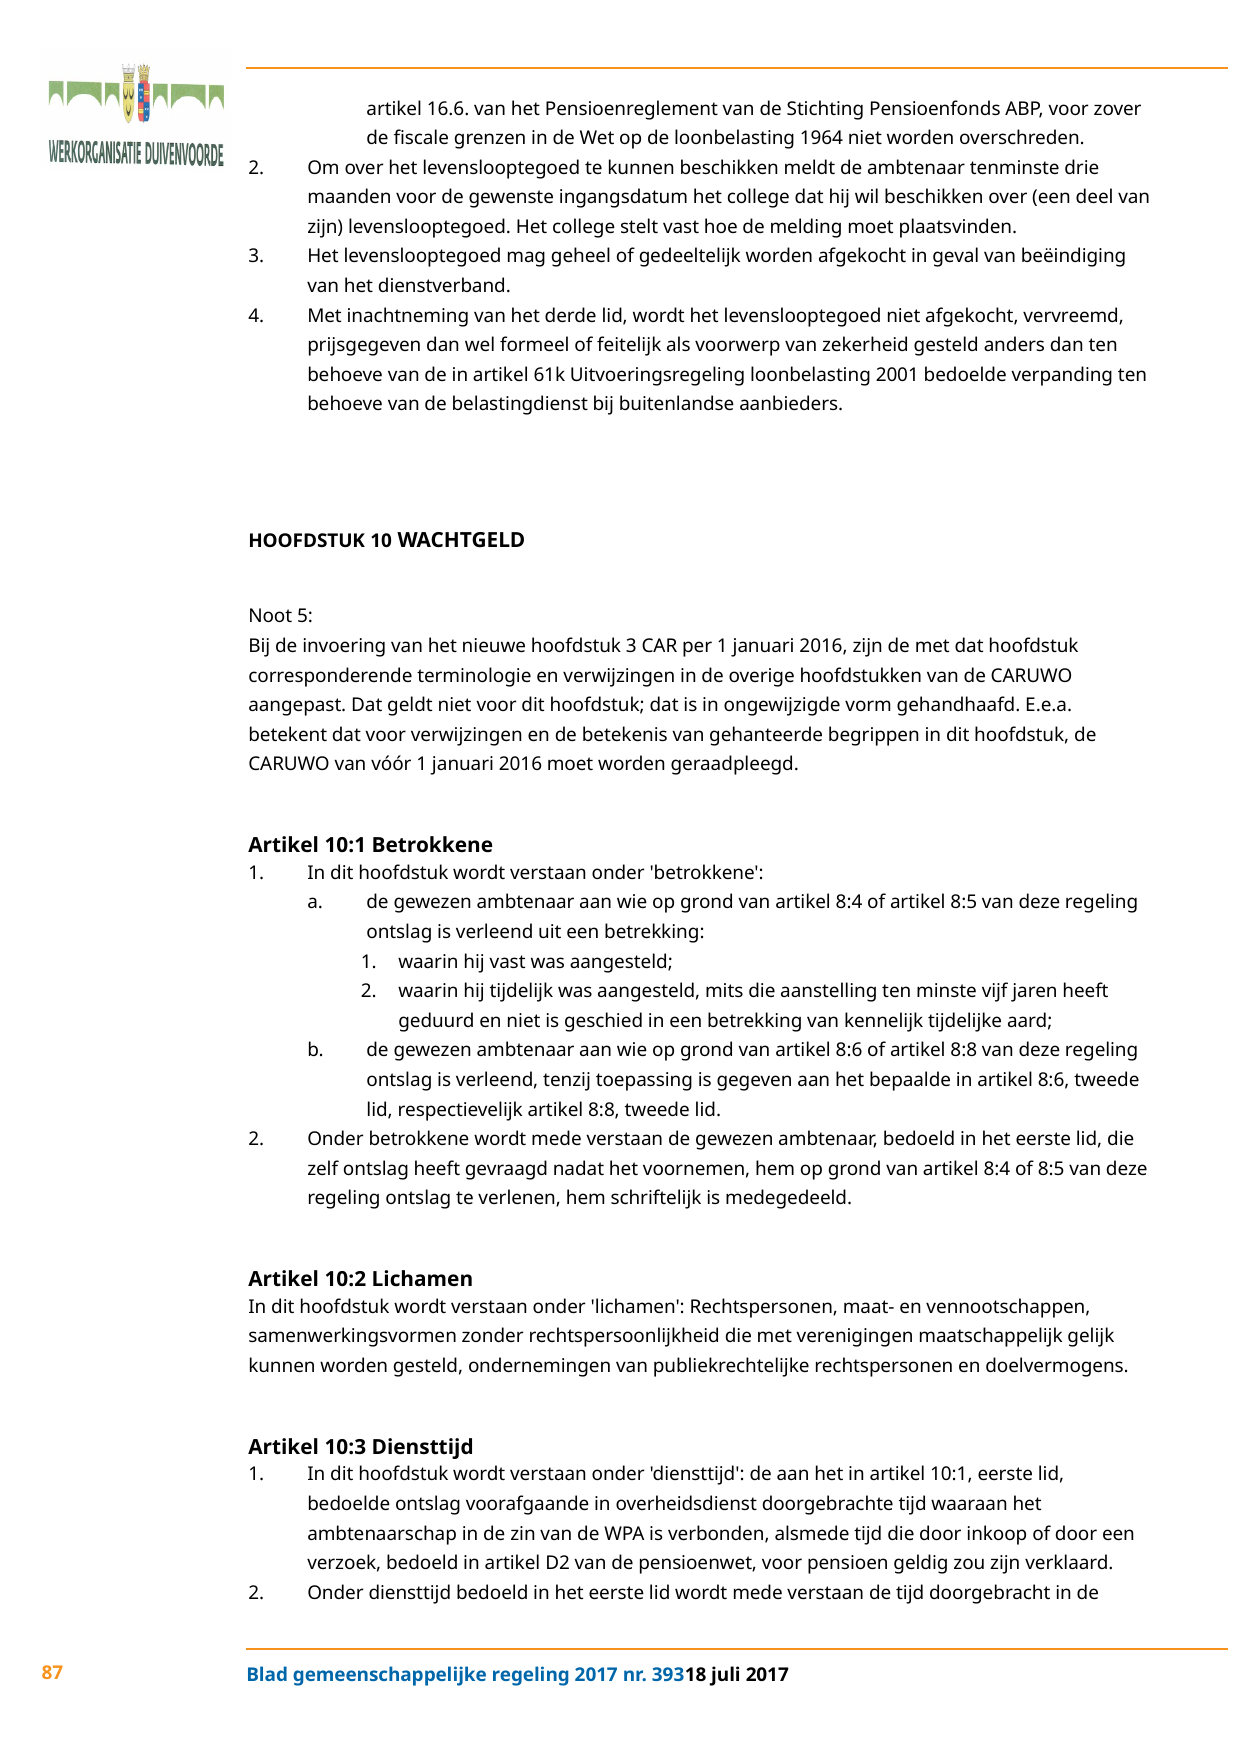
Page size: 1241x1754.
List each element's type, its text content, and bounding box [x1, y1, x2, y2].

list Om over het levenslooptegoed te kunnen beschikken meldt de ambtenaar tenminste drie maanden voor de gewenste ingangsdatum het college dat hij wil beschikken over (een deel van zijn) levenslooptegoed. Het college stelt vast hoe de melding moet plaatsvinden. [248, 154, 1152, 239]
text Noot 5: [248, 603, 1152, 628]
list de gewezen ambtenaar aan wie op grond van artikel 8:6 of artikel 8:8 van deze regeling ontslag is verleend, tenzij toepassing is gegeven aan het bepaalde in artikel 8:6, tweede lid, respectievelijk artikel 8:8, tweede lid. [307, 1037, 1152, 1121]
text Artikel 10:3 Diensttijd [248, 1432, 1152, 1461]
list waarin hij vast was aangesteld; [361, 948, 1152, 973]
text Bij de invoering van het nieuwe hoofdstuk 3 CAR per 1 januari 2016, zijn de met dat hoofdstuk corresponderende terminologie en verwijzingen in de overige hoofdstukken van de CARUWO aangepast. Dat geldt niet voor dit hoofdstuk; dat is in ongewijzigde vorm gehandhaafd. E.e.a. betekent dat voor verwijzingen en de betekenis van gehanteerde begrippen in dit hoofdstuk, de CARUWO van vóór 1 januari 2016 moet worden geraadpleegd. [248, 632, 1152, 776]
text Artikel 10:1 Betrokkene [248, 831, 1152, 859]
picture [41, 47, 231, 172]
list Het levenslooptegoed mag geheel of gedeeltelijk worden afgekocht in geval van beëindiging van het dienstverband. [248, 243, 1152, 298]
list artikel 16.6. van het Pensioenreglement van de Stichting Pensioenfonds ABP, voor zover de fiscale grenzen in de Wet op de loonbelasting 1964 niet worden overschreden. [307, 95, 1152, 150]
list In dit hoofdstuk wordt verstaan onder 'betrokkene': [248, 859, 1152, 885]
list In dit hoofdstuk wordt verstaan onder 'diensttijd': de aan het in artikel 10:1, eerste lid, bedoelde ontslag voorafgaande in overheidsdienst doorgebrachte tijd waaraan het ambtenaarschap in de zin van de WPA is verbonden, alsmede tijd die door inkoop of door een verzoek, bedoeld in artikel D2 van de pensioenwet, voor pensioen geldig zou zijn verklaard. [248, 1461, 1152, 1575]
list Onder betrokkene wordt mede verstaan de gewezen ambtenaar, bedoeld in het eerste lid, die zelf ontslag heeft gevraagd nadat het voornemen, hem op grond van artikel 8:4 of 8:5 van deze regeling ontslag te verlenen, hem schriftelijk is medegedeeld. [248, 1125, 1152, 1210]
text In dit hoofdstuk wordt verstaan onder 'lichamen': Rechtspersonen, maat- en vennootschappen, samenwerkingsvormen zonder rechtspersoonlijkheid die met verenigingen maatschappelijk gelijk kunnen worden gesteld, ondernemingen van publiekrechtelijke rechtspersonen en doelvermogens. [248, 1293, 1152, 1378]
list waarin hij tijdelijk was aangesteld, mits die aanstelling ten minste vijf jaren heeft geduurd en niet is geschied in een betrekking van kennelijk tijdelijke aard; [361, 977, 1152, 1033]
list Onder diensttijd bedoeld in het eerste lid wordt mede verstaan de tijd doorgebracht in de [248, 1579, 1152, 1604]
text Artikel 10:2 Lichamen [248, 1264, 1152, 1293]
list Met inachtneming van het derde lid, wordt het levenslooptegoed niet afgekocht, vervreemd, prijsgegeven dan wel formeel of feitelijk als voorwerp van zekerheid gesteld anders dan ten behoeve van de in artikel 61k Uitvoeringsregeling loonbelasting 2001 bedoelde verpanding ten behoeve van de belastingdienst bij buitenlandse aanbieders. [248, 302, 1152, 416]
list de gewezen ambtenaar aan wie op grond van artikel 8:4 of artikel 8:5 van deze regeling ontslag is verleend uit een betrekking: [307, 889, 1152, 944]
text HOOFDSTUK 10 WACHTGELD [248, 525, 1152, 553]
